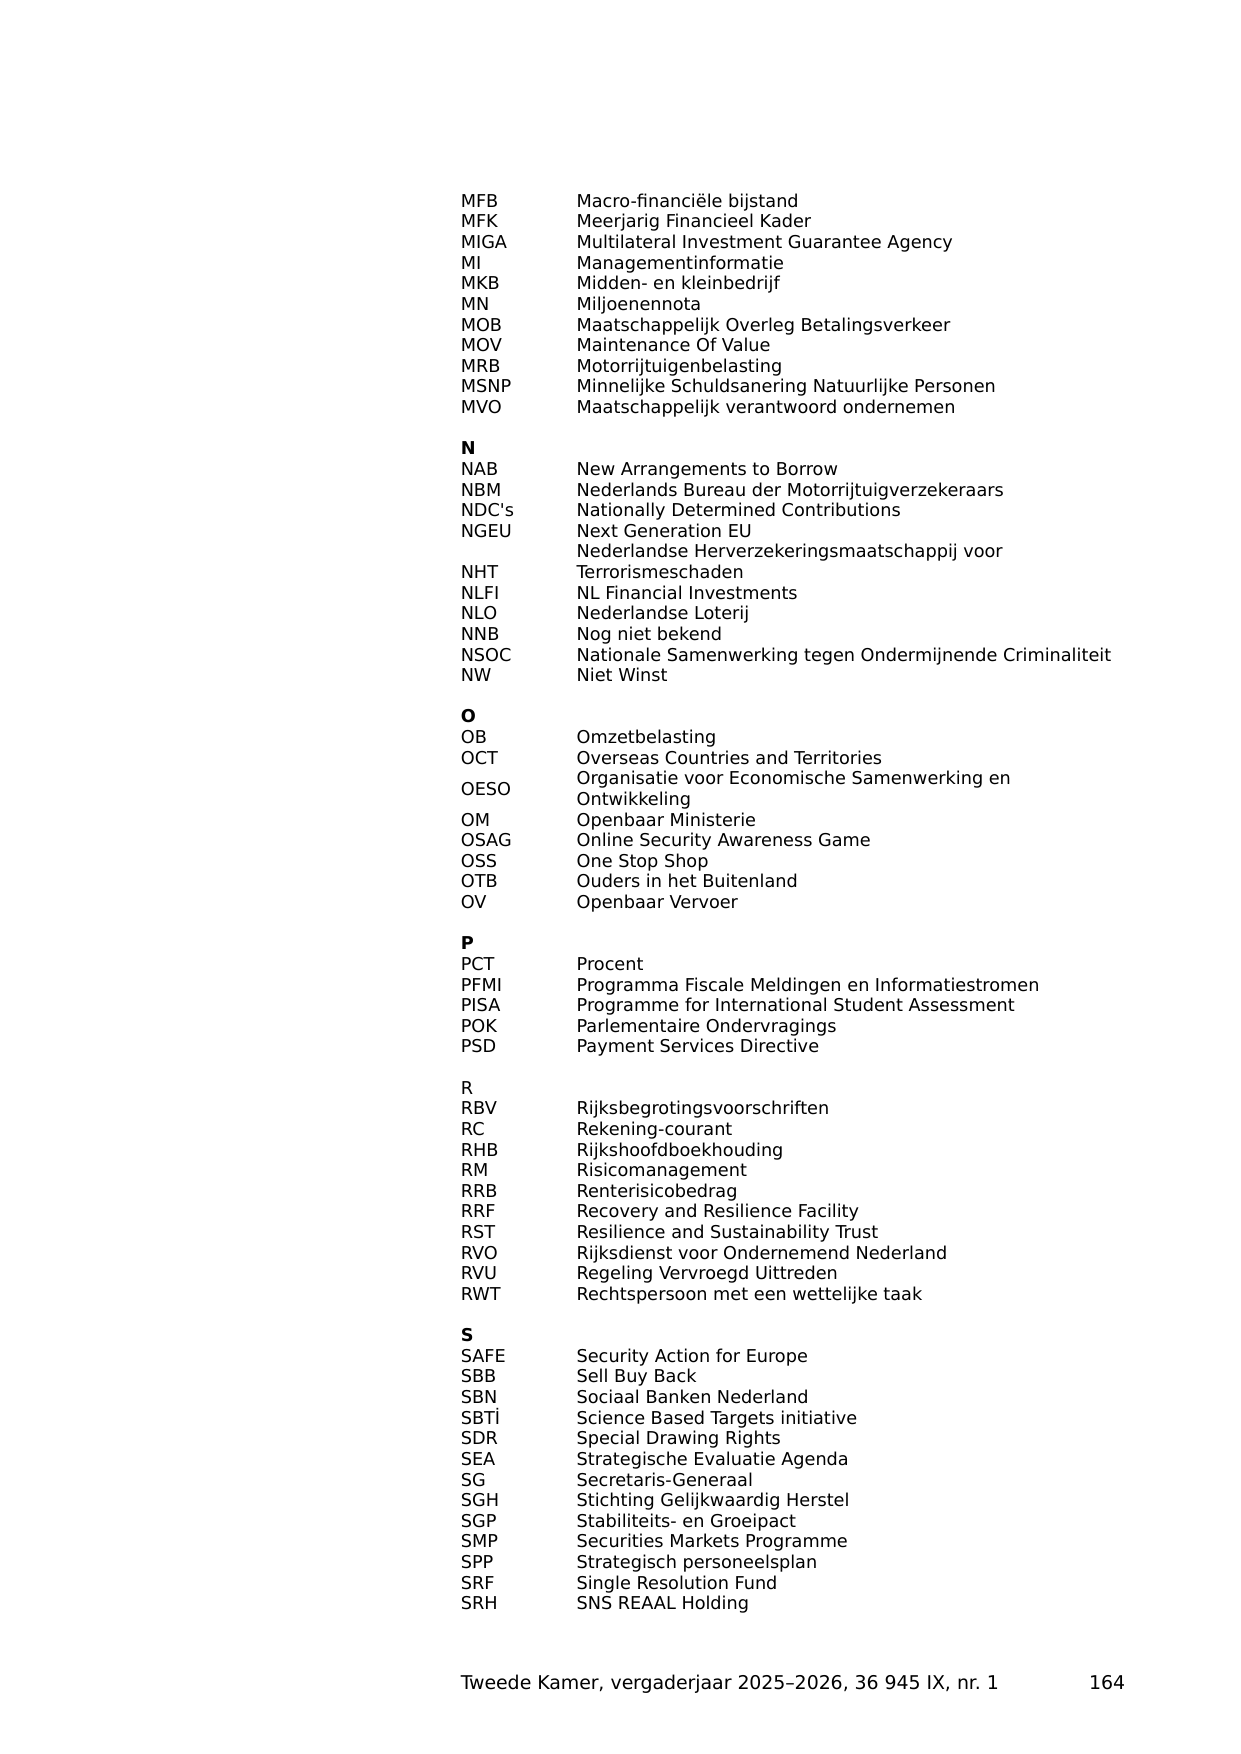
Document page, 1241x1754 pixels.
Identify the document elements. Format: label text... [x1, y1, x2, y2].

table_cell OB [461, 727, 573, 748]
table_cell Overseas Countries and Territories [574, 748, 1125, 768]
table_cell Nog niet bekend [574, 624, 1125, 644]
table_cell RVO [461, 1243, 573, 1263]
table_cell RHB [461, 1140, 573, 1160]
table_cell PSD [461, 1036, 573, 1057]
table_cell Stichting Gelijkwaardig Herstel [574, 1490, 1125, 1511]
table_cell Nederlandse Herverzekeringsmaatschappij voor Terrorismeschaden [574, 541, 1125, 583]
table_cell MI [461, 253, 573, 273]
table_cell Maatschappelijk Overleg Betalingsverkeer [574, 315, 1125, 335]
table_cell NW [461, 665, 573, 686]
table_cell Renterisicobedrag [574, 1181, 1125, 1201]
table_cell OTB [461, 871, 573, 892]
table_cell OSAG [461, 830, 573, 851]
table_cell RRF [461, 1201, 573, 1222]
table_cell Programme for International Student Assessment [574, 995, 1125, 1016]
table_cell SBN [461, 1387, 573, 1408]
table_cell Rijksdienst voor Ondernemend Nederland [574, 1243, 1125, 1263]
table_cell NAB [461, 459, 573, 479]
table_cell NDC's [461, 500, 573, 521]
table_cell OSS [461, 851, 573, 871]
table_cell RVU [461, 1263, 573, 1284]
table_cell Nationally Determined Contributions [574, 500, 1125, 521]
table_cell Meerjarig Financieel Kader [574, 211, 1125, 232]
table_cell NL Financial Investments [574, 583, 1125, 603]
table_cell PCT [461, 954, 573, 974]
table_cell Resilience and Sustainability Trust [574, 1222, 1125, 1243]
table_cell SPP [461, 1552, 573, 1573]
table_cell Motorrijtuigenbelasting [574, 356, 1125, 376]
table_cell NSOC [461, 645, 573, 665]
table_cell Maatschappelijk verantwoord ondernemen [574, 397, 1125, 418]
table_cell OCT [461, 748, 573, 768]
table_cell [574, 706, 1125, 727]
table_cell Rechtspersoon met een wettelijke taak [574, 1284, 1125, 1304]
table_cell Stabiliteits- en Groeipact [574, 1511, 1125, 1531]
table_cell MN [461, 294, 573, 314]
table_cell Recovery and Resilience Facility [574, 1201, 1125, 1222]
table_cell [461, 1057, 573, 1078]
table_cell Maintenance Of Value [574, 335, 1125, 356]
table_cell New Arrangements to Borrow [574, 459, 1125, 479]
table_cell POK [461, 1016, 573, 1036]
table_cell Omzetbelasting [574, 727, 1125, 748]
table_cell SEA [461, 1449, 573, 1469]
table_cell MVO [461, 397, 573, 418]
table_cell [574, 933, 1125, 954]
table_cell Rekening-courant [574, 1119, 1125, 1139]
table_cell Security Action for Europe [574, 1346, 1125, 1366]
table_cell Programma Fiscale Meldingen en Informatiestromen [574, 975, 1125, 995]
table_cell Strategische Evaluatie Agenda [574, 1449, 1125, 1469]
table_cell Science Based Targets initiative [574, 1408, 1125, 1428]
table_cell [461, 1305, 573, 1325]
table_cell NGEU [461, 521, 573, 541]
table_cell MIGA [461, 232, 573, 253]
table_cell MFK [461, 211, 573, 232]
table_cell SG [461, 1470, 573, 1490]
table_cell Rijkshoofdboekhouding [574, 1140, 1125, 1160]
table_cell SBB [461, 1366, 573, 1387]
table_cell Macro-financiële bijstand [574, 191, 1125, 211]
table_cell RRB [461, 1181, 573, 1201]
table_cell NLO [461, 603, 573, 624]
table_cell OV [461, 892, 573, 913]
table_cell [461, 686, 573, 706]
table_cell Strategisch personeelsplan [574, 1552, 1125, 1573]
table_cell MKB [461, 273, 573, 294]
table_cell S [461, 1325, 573, 1346]
table_cell Minnelijke Schuldsanering Natuurlijke Personen [574, 376, 1125, 397]
table_cell RBV [461, 1098, 573, 1119]
table_cell SRF [461, 1573, 573, 1593]
table_cell [574, 1057, 1125, 1078]
table_cell Procent [574, 954, 1125, 974]
table_cell MOB [461, 315, 573, 335]
table_cell OM [461, 810, 573, 830]
table_cell SNS REAAL Holding [574, 1593, 1125, 1614]
table_cell SAFE [461, 1346, 573, 1366]
table_cell R [461, 1078, 573, 1098]
table_cell MFB [461, 191, 573, 211]
table_cell Risicomanagement [574, 1160, 1125, 1181]
table_cell Sell Buy Back [574, 1366, 1125, 1387]
table_cell [461, 913, 573, 933]
table_cell [574, 438, 1125, 459]
table_cell Rijksbegrotingsvoorschriften [574, 1098, 1125, 1119]
table_cell Niet Winst [574, 665, 1125, 686]
table_cell OESO [461, 768, 573, 809]
table_cell One Stop Shop [574, 851, 1125, 871]
table_cell Ouders in het Buitenland [574, 871, 1125, 892]
table_cell PFMI [461, 975, 573, 995]
table_cell RWT [461, 1284, 573, 1304]
table_cell P [461, 933, 573, 954]
table_cell MRB [461, 356, 573, 376]
table_cell Nederlandse Loterij [574, 603, 1125, 624]
table_cell Parlementaire Ondervragings [574, 1016, 1125, 1036]
table_cell PISA [461, 995, 573, 1016]
table_cell Regeling Vervroegd Uittreden [574, 1263, 1125, 1284]
table_cell Next Generation EU [574, 521, 1125, 541]
table_cell Miljoenennota [574, 294, 1125, 314]
table_cell [574, 686, 1125, 706]
table_cell SGH [461, 1490, 573, 1511]
table_cell N [461, 438, 573, 459]
table_cell O [461, 706, 573, 727]
table_cell Organisatie voor Economische Samenwerking en Ontwikkeling [574, 768, 1125, 809]
table_cell SMP [461, 1531, 573, 1552]
table_cell RST [461, 1222, 573, 1243]
table_cell SGP [461, 1511, 573, 1531]
table_cell SDR [461, 1428, 573, 1449]
table_cell SRH [461, 1593, 573, 1614]
table_cell [574, 1305, 1125, 1325]
table_cell [574, 1078, 1125, 1098]
table_cell NLFI [461, 583, 573, 603]
table_cell Managementinformatie [574, 253, 1125, 273]
table_cell Openbaar Vervoer [574, 892, 1125, 913]
table_cell Payment Services Directive [574, 1036, 1125, 1057]
table_cell NBM [461, 480, 573, 500]
table_cell Securities Markets Programme [574, 1531, 1125, 1552]
table_cell Openbaar Ministerie [574, 810, 1125, 830]
table_cell Nationale Samenwerking tegen Ondermijnende Criminaliteit [574, 645, 1125, 665]
table_cell MSNP [461, 376, 573, 397]
table_cell Special Drawing Rights [574, 1428, 1125, 1449]
table_cell Sociaal Banken Nederland [574, 1387, 1125, 1408]
table_cell Midden- en kleinbedrijf [574, 273, 1125, 294]
table_cell Multilateral Investment Guarantee Agency [574, 232, 1125, 253]
table_cell [574, 913, 1125, 933]
table_cell [574, 418, 1125, 438]
table_cell Single Resolution Fund [574, 1573, 1125, 1593]
table_cell NNB [461, 624, 573, 644]
table_cell Online Security Awareness Game [574, 830, 1125, 851]
table_cell RM [461, 1160, 573, 1181]
table_cell [574, 1325, 1125, 1346]
table_cell RC [461, 1119, 573, 1139]
table_cell [461, 418, 573, 438]
table_cell MOV [461, 335, 573, 356]
table_cell Nederlands Bureau der Motorrijtuigverzekeraars [574, 480, 1125, 500]
table_cell Secretaris-Generaal [574, 1470, 1125, 1490]
table_cell SBTİ [461, 1408, 573, 1428]
table_cell NHT [461, 541, 573, 583]
